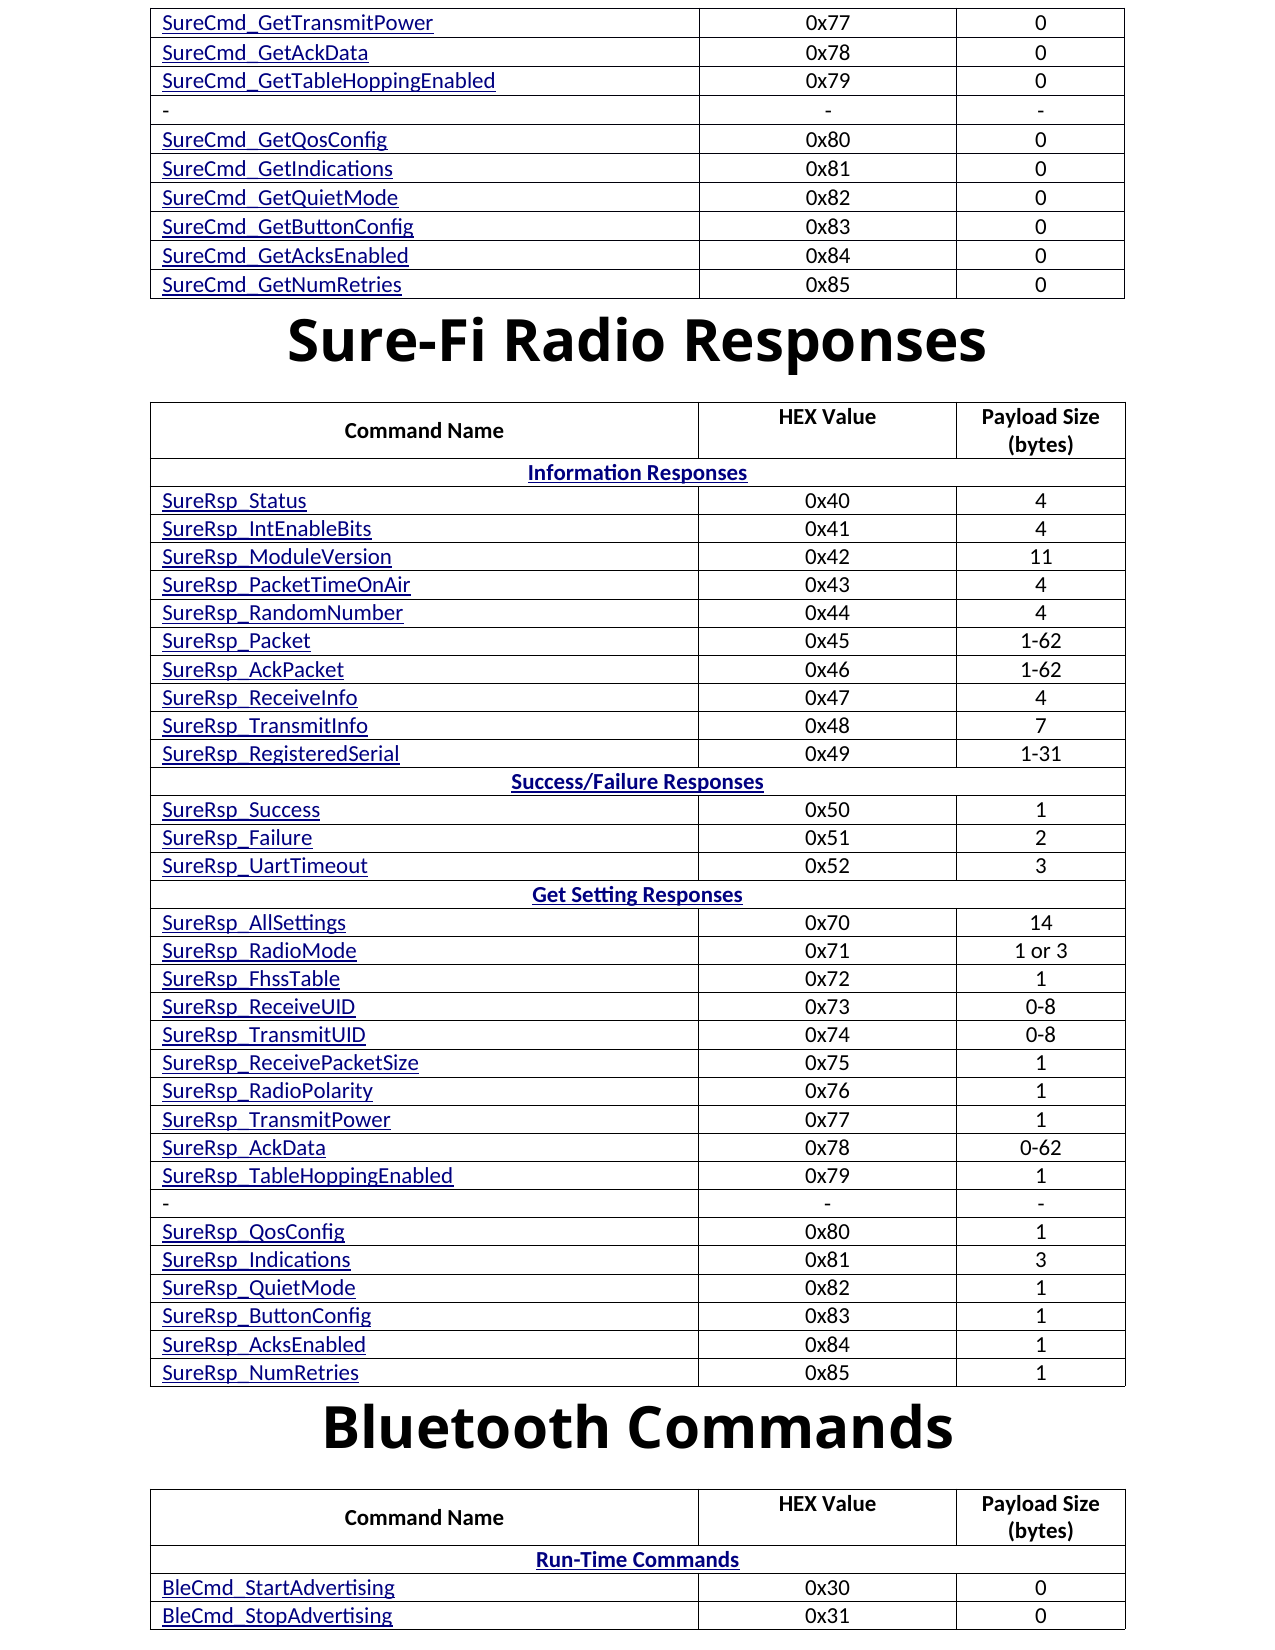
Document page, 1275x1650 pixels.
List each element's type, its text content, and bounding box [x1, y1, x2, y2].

table_cell 1-62 [957, 628, 1125, 655]
table_cell 0-8 [957, 1021, 1125, 1048]
table_cell 0 [957, 212, 1124, 240]
table_cell SureCmd_GetAckData [151, 38, 699, 66]
table_cell 0x78 [700, 38, 956, 66]
table_cell SureRsp_Indications [151, 1246, 698, 1273]
table_cell SureCmd_GetTableHoppingEnabled [151, 67, 699, 95]
table_cell 0x84 [699, 1331, 956, 1358]
table_cell 0x52 [699, 853, 956, 880]
table_cell 0 [957, 154, 1124, 182]
table_cell 1 [957, 1078, 1125, 1105]
table_cell SureRsp_RadioPolarity [151, 1078, 698, 1105]
table_cell - [699, 1190, 956, 1217]
table_cell 11 [957, 543, 1125, 570]
table_cell 1 [957, 1275, 1125, 1302]
table_cell 4 [957, 684, 1125, 711]
table_cell 1 [957, 1106, 1125, 1133]
table_cell 0x85 [700, 270, 956, 298]
table_cell 0x51 [699, 825, 956, 852]
table_cell SureRsp_TableHoppingEnabled [151, 1162, 698, 1189]
table_cell 1-31 [957, 740, 1125, 767]
table_cell SureRsp_Failure [151, 825, 698, 852]
table_cell - [957, 96, 1124, 124]
table_cell SureCmd_GetQuietMode [151, 183, 699, 211]
table_cell SureCmd_GetAcksEnabled [151, 241, 699, 269]
table_cell 0x75 [699, 1050, 956, 1077]
table_cell SureRsp_AllSettings [151, 909, 698, 936]
table_cell - [151, 96, 699, 124]
text Bluetooth Commands [75, 1386, 1200, 1466]
table_cell 0 [957, 1574, 1125, 1601]
table_cell 0 [957, 67, 1124, 95]
table_cell SureRsp_Packet [151, 628, 698, 655]
table_cell 1 [957, 1050, 1125, 1077]
table_cell 14 [957, 909, 1125, 936]
table_cell 4 [957, 600, 1125, 627]
table_cell Success/Failure Responses [151, 768, 1125, 795]
table_cell Get Setting Responses [151, 881, 1125, 908]
table_cell 0x71 [699, 937, 956, 964]
table_cell 0x85 [699, 1359, 956, 1386]
table_cell 0x77 [700, 9, 956, 37]
table_cell 0x46 [699, 656, 956, 683]
table_cell 1 [957, 1359, 1125, 1386]
table_cell SureRsp_ModuleVersion [151, 543, 698, 570]
table_cell 1 [957, 796, 1125, 823]
table_cell 4 [957, 571, 1125, 598]
table_header Payload Size (bytes) [957, 1490, 1125, 1545]
table_cell 0 [957, 241, 1124, 269]
table_cell 0x79 [700, 67, 956, 95]
table_cell 0x30 [699, 1574, 956, 1601]
table_cell 0x45 [699, 628, 956, 655]
table_cell 0x81 [699, 1246, 956, 1273]
table_cell - [151, 1190, 698, 1217]
table_cell 0x31 [699, 1602, 956, 1629]
table_header Payload Size (bytes) [957, 403, 1125, 458]
table_cell SureRsp_TransmitInfo [151, 712, 698, 739]
table_cell 1 [957, 965, 1125, 992]
table_cell 0 [957, 125, 1124, 153]
table_cell 0x50 [699, 796, 956, 823]
table_cell BleCmd_StartAdvertising [151, 1574, 698, 1601]
table_cell 0x42 [699, 543, 956, 570]
table_cell SureRsp_ButtonConfig [151, 1303, 698, 1330]
table_cell 0x70 [699, 909, 956, 936]
text Sure-Fi Radio Responses [75, 299, 1200, 379]
table_cell 0x80 [699, 1218, 956, 1245]
table_cell 1 [957, 1331, 1125, 1358]
table_cell 0-8 [957, 993, 1125, 1020]
table_cell SureRsp_RegisteredSerial [151, 740, 698, 767]
table_cell 0x72 [699, 965, 956, 992]
table_header Command Name [151, 403, 698, 458]
table_cell 0x79 [699, 1162, 956, 1189]
table_cell SureRsp_RadioMode [151, 937, 698, 964]
table_cell SureRsp_TransmitPower [151, 1106, 698, 1133]
table_cell BleCmd_StopAdvertising [151, 1602, 698, 1629]
table_cell 0x73 [699, 993, 956, 1020]
table_cell Information Responses [151, 459, 1125, 486]
table_cell 0x41 [699, 515, 956, 542]
table_cell SureRsp_Status [151, 487, 698, 514]
table_cell SureRsp_ReceivePacketSize [151, 1050, 698, 1077]
table_cell SureRsp_AcksEnabled [151, 1331, 698, 1358]
table_cell 1 or 3 [957, 937, 1125, 964]
table_cell SureRsp_FhssTable [151, 965, 698, 992]
table_cell SureRsp_Success [151, 796, 698, 823]
table_cell 7 [957, 712, 1125, 739]
table_cell 0x78 [699, 1134, 956, 1161]
table_cell 0x84 [700, 241, 956, 269]
table_cell 4 [957, 487, 1125, 514]
table_cell SureRsp_UartTimeout [151, 853, 698, 880]
table_cell 1 [957, 1303, 1125, 1330]
table_cell 3 [957, 853, 1125, 880]
table_cell 0x77 [699, 1106, 956, 1133]
table_cell SureRsp_AckData [151, 1134, 698, 1161]
table_cell SureRsp_QuietMode [151, 1275, 698, 1302]
table_cell SureCmd_GetTransmitPower [151, 9, 699, 37]
table_cell SureRsp_ReceiveUID [151, 993, 698, 1020]
table_cell 0x74 [699, 1021, 956, 1048]
table_cell SureRsp_AckPacket [151, 656, 698, 683]
table_cell 0x82 [699, 1275, 956, 1302]
table_header Command Name [151, 1490, 698, 1545]
table_cell SureRsp_TransmitUID [151, 1021, 698, 1048]
table_header HEX Value [699, 1490, 956, 1545]
table_cell 1-62 [957, 656, 1125, 683]
table_cell SureRsp_ReceiveInfo [151, 684, 698, 711]
table_cell 0 [957, 38, 1124, 66]
table_cell 0x40 [699, 487, 956, 514]
table_cell 0x80 [700, 125, 956, 153]
table_cell 2 [957, 825, 1125, 852]
table_cell SureCmd_GetQosConfig [151, 125, 699, 153]
table_cell 0x44 [699, 600, 956, 627]
table_cell 4 [957, 515, 1125, 542]
table_cell SureRsp_PacketTimeOnAir [151, 571, 698, 598]
table_cell SureRsp_RandomNumber [151, 600, 698, 627]
table_cell 0 [957, 1602, 1125, 1629]
table_cell 0x83 [699, 1303, 956, 1330]
table_cell SureRsp_QosConfig [151, 1218, 698, 1245]
table_cell 0x82 [700, 183, 956, 211]
table_cell SureRsp_NumRetries [151, 1359, 698, 1386]
table_cell 0 [957, 183, 1124, 211]
table_cell 0 [957, 9, 1124, 37]
table_cell 3 [957, 1246, 1125, 1273]
table_cell 0x48 [699, 712, 956, 739]
table_cell 0x81 [700, 154, 956, 182]
table_cell - [700, 96, 956, 124]
table_cell SureCmd_GetIndications [151, 154, 699, 182]
table_header HEX Value [699, 403, 956, 458]
table_cell 0x49 [699, 740, 956, 767]
table_cell - [957, 1190, 1125, 1217]
table_cell SureCmd_GetButtonConfig [151, 212, 699, 240]
table_cell 0x83 [700, 212, 956, 240]
table_cell 0 [957, 270, 1124, 298]
table_cell Run-Time Commands [151, 1546, 1125, 1573]
table_cell 0x76 [699, 1078, 956, 1105]
table_cell 1 [957, 1162, 1125, 1189]
table_cell SureCmd_GetNumRetries [151, 270, 699, 298]
table_cell 0x43 [699, 571, 956, 598]
table_cell SureRsp_IntEnableBits [151, 515, 698, 542]
table_cell 0-62 [957, 1134, 1125, 1161]
table_cell 0x47 [699, 684, 956, 711]
table_cell 1 [957, 1218, 1125, 1245]
